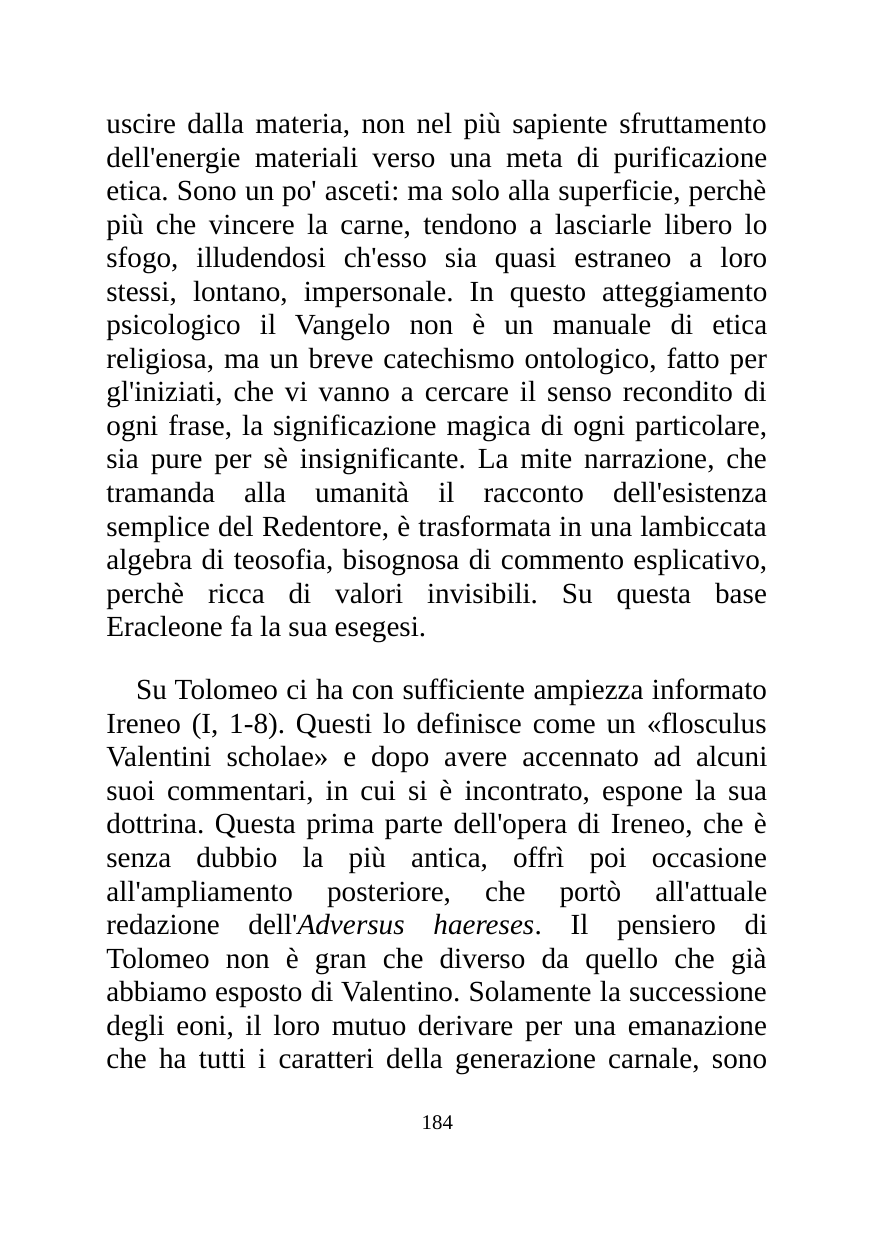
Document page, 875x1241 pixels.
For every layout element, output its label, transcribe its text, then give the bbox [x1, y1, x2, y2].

text uscire dalla materia, non nel più sapiente sfruttamento dell'energie materiali verso una meta di purificazione etica. Sono un po' asceti: ma solo alla superficie, perchè più che vincere la carne, tendono a lasciarle libero lo sfogo, illudendosi ch'esso sia quasi estraneo a loro stessi, lontano, impersonale. In questo atteggiamento psicologico il Vangelo non è un manuale di etica religiosa, ma un breve catechismo ontologico, fatto per gl'iniziati, che vi vanno a cercare il senso recondito di ogni frase, la significazione magica di ogni particolare, sia pure per sè insignificante. La mite narrazione, che tramanda alla umanità il racconto dell'esistenza semplice del Redentore, è trasformata in una lambiccata algebra di teosofia, bisognosa di commento esplicativo, perchè ricca di valori invisibili. Su questa base Eracleone fa la sua esegesi. [106, 106, 768, 643]
text Su Tolomeo ci ha con sufficiente ampiezza informato Ireneo (I, 1-8). Questi lo definisce come un «flosculus Valentini scholae» e dopo avere accennato ad alcuni suoi commentari, in cui si è incontrato, espone la sua dottrina. Questa prima parte dell'opera di Ireneo, che è senza dubbio la più antica, offrì poi occasione all'ampliamento posteriore, che portò all'attuale redazione dell'Adversus haereses. Il pensiero di Tolomeo non è gran che diverso da quello che già abbiamo esposto di Valentino. Solamente la successione degli eoni, il loro mutuo derivare per una emanazione che ha tutti i caratteri della generazione carnale, sono [106, 672, 768, 1075]
